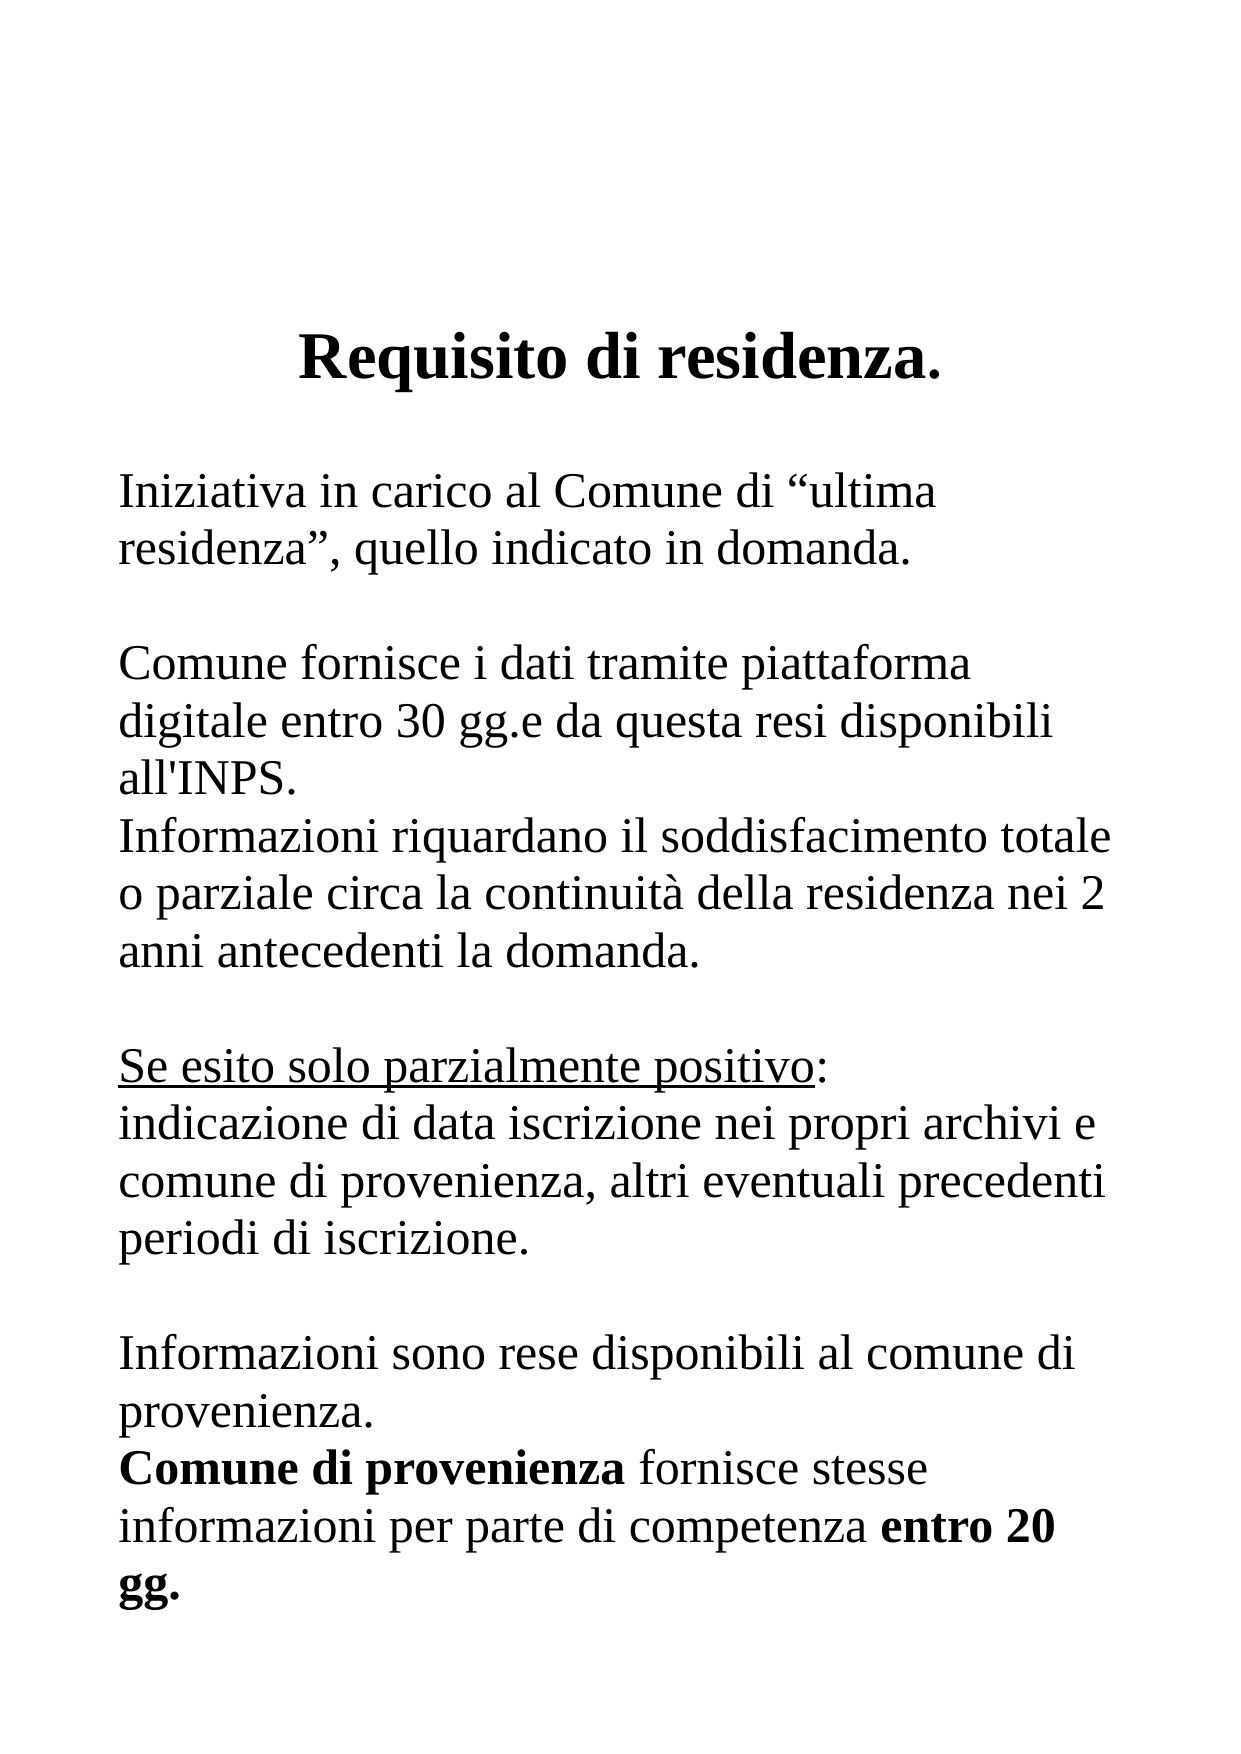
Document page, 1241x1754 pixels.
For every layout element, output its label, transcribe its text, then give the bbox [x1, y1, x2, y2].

text Iniziativa in carico al Comune di “ultima residenza”, quello indicato in domanda. [118, 460, 1122, 575]
text Informazioni riquardano il soddisfacimento totale o parziale circa la continuità della residenza nei 2 anni antecedenti la domanda. [118, 805, 1122, 978]
text all'INPS. [118, 748, 1122, 805]
text Comune fornisce i dati tramite piattaforma digitale entro 30 gg.e da questa resi disponibili [118, 633, 1122, 748]
text Se esito solo parzialmente positivo: [118, 1035, 1122, 1093]
text indicazione di data iscrizione nei propri archivi e comune di provenienza, altri eventuali precedenti periodi di iscrizione. [118, 1093, 1122, 1265]
text Comune di provenienza fornisce stesse informazioni per parte di competenza entro 20 gg. [118, 1438, 1122, 1610]
text Informazioni sono rese disponibili al comune di provenienza. [118, 1323, 1122, 1438]
text Requisito di residenza. [118, 317, 1122, 393]
